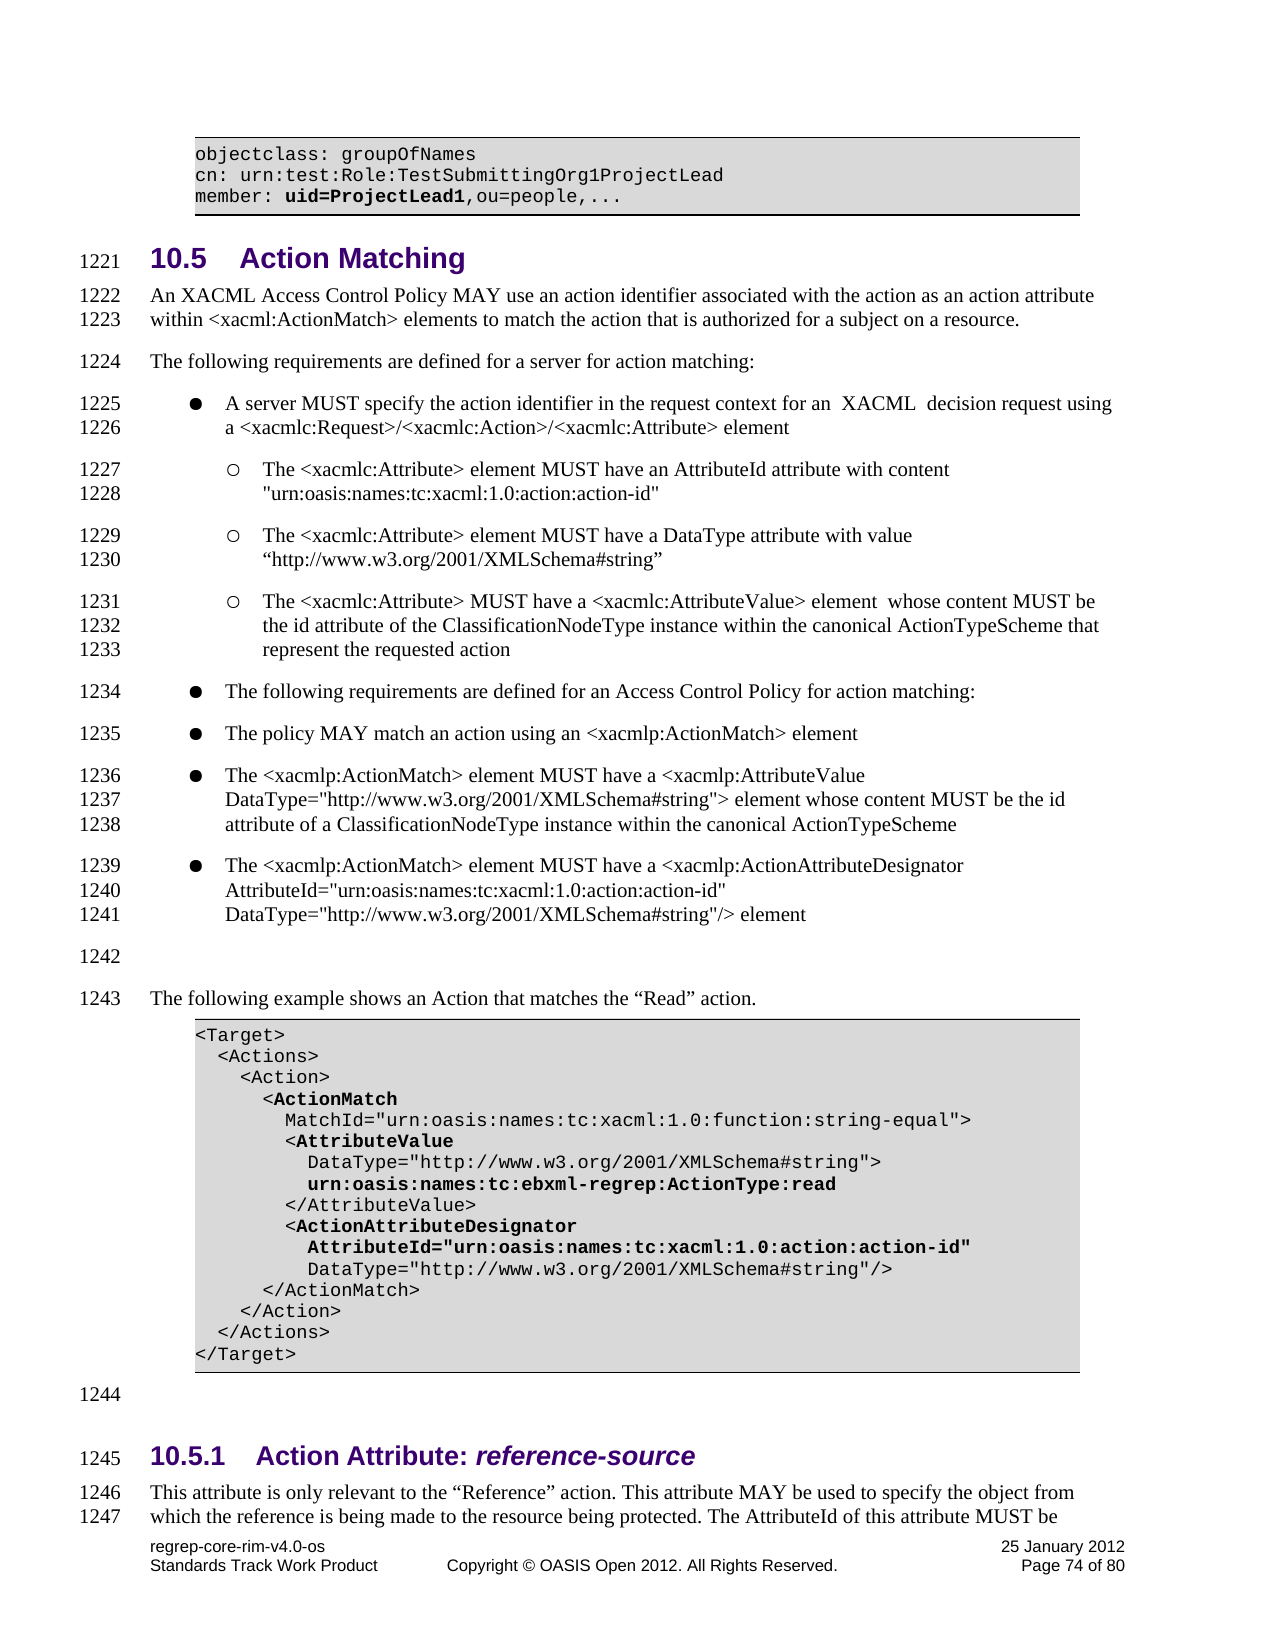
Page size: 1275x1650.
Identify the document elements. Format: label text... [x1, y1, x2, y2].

text DataType="http://www.w3.org/2001/XMLSchema#string"> [195, 1146, 1080, 1167]
text </Action> [195, 1295, 1080, 1316]
subtitle Action Matching [150, 241, 1125, 274]
text </Target> [195, 1337, 1080, 1372]
text An XACML Access Control Policy MAY use an action identifier associated with the action as an action attribute within <xacml:ActionMatch> elements to match the action that is authorized for a subject on a resource. [150, 283, 1125, 331]
list The following requirements are defined for an Access Control Policy for action matching: [187, 679, 1125, 703]
text <ActionAttributeDesignator [195, 1210, 1080, 1231]
text <Actions> [195, 1040, 1080, 1061]
text objectclass: groupOfNames [195, 138, 1080, 158]
list The <xacmlc:Attribute> element MUST have an AttributeId attribute with content "urn:oasis:names:tc:xacml:1.0:action:action-id" [225, 457, 1125, 505]
text The following requirements are defined for a server for action matching: [150, 349, 1125, 373]
list The <xacmlp:ActionMatch> element MUST have a <xacmlp:AttributeValue DataType="http://www.w3.org/2001/XMLSchema#string"> element whose content MUST be the id attribute of a ClassificationNodeType instance within the canonical ActionTypeScheme [187, 763, 1125, 836]
text cn: urn:test:Role:TestSubmittingOrg1ProjectLead [195, 158, 1080, 180]
text <AttributeValue [195, 1125, 1080, 1146]
text The following example shows an Action that matches the “Read” action. [150, 986, 1125, 1009]
list The policy MAY match an action using an <xacmlp:ActionMatch> element [187, 721, 1125, 745]
text This attribute is only relevant to the “Reference” action. This attribute MAY be used to specify the object from which the reference is being made to the resource being protected. The AttributeId of this attribute MUST be [150, 1480, 1125, 1528]
list The <xacmlp:ActionMatch> element MUST have a <xacmlp:ActionAttributeDesignator AttributeId="urn:oasis:names:tc:xacml:1.0:action:action-id" DataType="http://www.w3.org/2001/XMLSchema#string"/> element [187, 853, 1125, 926]
text </AttributeValue> [195, 1188, 1080, 1210]
text <ActionMatch [195, 1082, 1080, 1103]
list The <xacmlc:Attribute> element MUST have a DataType attribute with value “http://www.w3.org/2001/XMLSchema#string” [225, 523, 1125, 571]
text AttributeId="urn:oasis:names:tc:xacml:1.0:action:action-id" [195, 1231, 1080, 1252]
text member: uid=ProjectLead1,ou=people,... [195, 180, 1080, 214]
text </Actions> [195, 1316, 1080, 1337]
text DataType="http://www.w3.org/2001/XMLSchema#string"/> [195, 1252, 1080, 1273]
text <Action> [195, 1061, 1080, 1082]
subtitle Action Attribute: reference-source [150, 1440, 1125, 1471]
list A server MUST specify the action identifier in the request context for an XACML decision request using a <xacmlc:Request>/<xacmlc:Action>/<xacmlc:Attribute> element [187, 391, 1125, 439]
text </ActionMatch> [195, 1273, 1080, 1295]
text <Target> [195, 1020, 1080, 1040]
list The <xacmlc:Attribute> MUST have a <xacmlc:AttributeValue> element whose content MUST be the id attribute of the ClassificationNodeType instance within the canonical ActionTypeScheme that represent the requested action [225, 589, 1125, 661]
text urn:oasis:names:tc:ebxml-regrep:ActionType:read [195, 1167, 1080, 1188]
text MatchId="urn:oasis:names:tc:xacml:1.0:function:string-equal"> [195, 1103, 1080, 1125]
